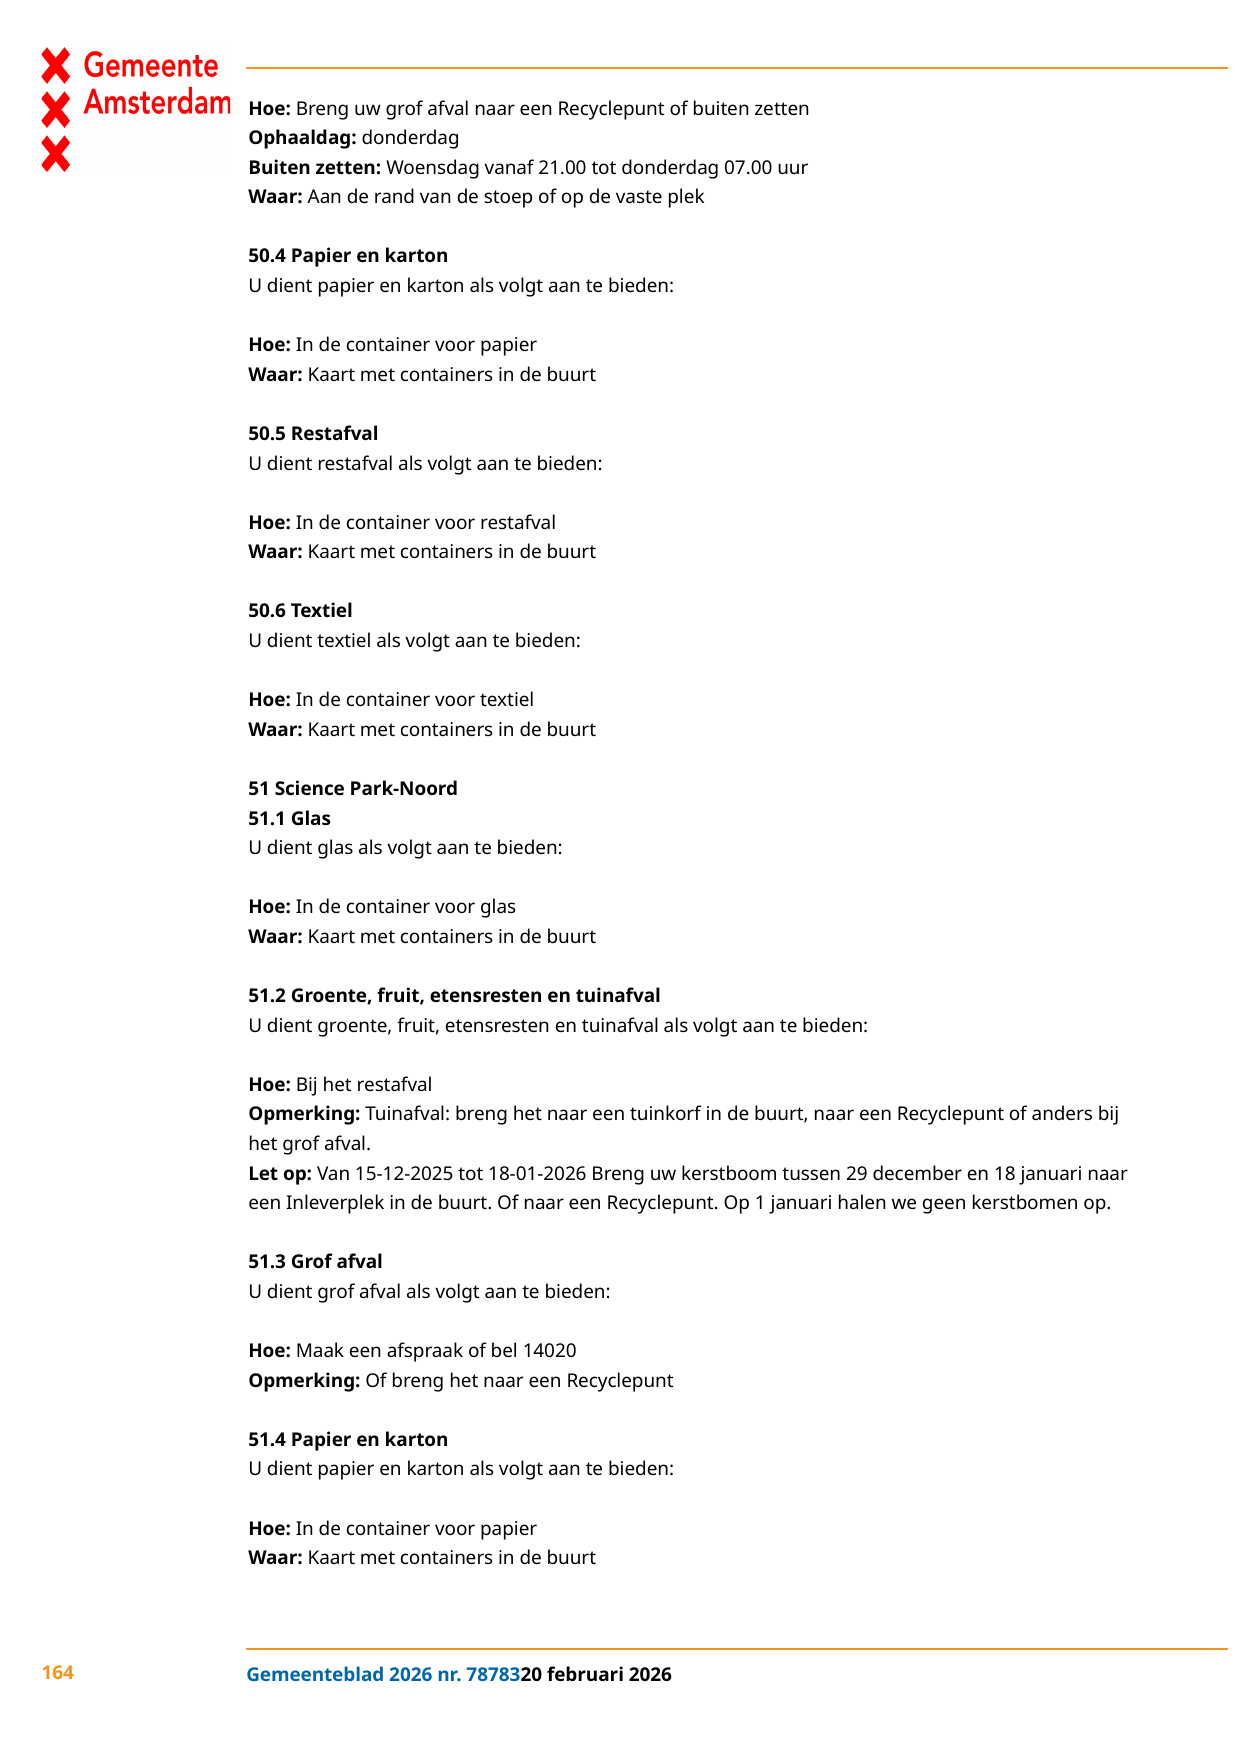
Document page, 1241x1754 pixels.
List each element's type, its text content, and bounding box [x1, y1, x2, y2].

text Waar: Kaart met containers in de buurt [248, 361, 1152, 387]
text Hoe: In de container voor papier [248, 331, 1152, 357]
text 50.4 Papier en karton [248, 243, 1152, 268]
text Hoe: In de container voor restafval [248, 509, 1152, 535]
text U dient papier en karton als volgt aan te bieden: [248, 272, 1152, 298]
text Opmerking: Of breng het naar een Recyclepunt [248, 1367, 1152, 1393]
text U dient grof afval als volgt aan te bieden: [248, 1278, 1152, 1304]
text 51.3 Grof afval [248, 1248, 1152, 1274]
text 51.2 Groente, fruit, etensresten en tuinafval [248, 982, 1152, 1008]
text Let op: Van 15-12-2025 tot 18-01-2026 Breng uw kerstboom tussen 29 december en 18 januari naar een Inleverplek in de buurt. Of naar een Recyclepunt. Op 1 januari halen we geen kerstbomen op. [248, 1160, 1152, 1215]
text 51.4 Papier en karton [248, 1426, 1152, 1452]
text Waar: Kaart met containers in de buurt [248, 1544, 1152, 1570]
text Waar: Kaart met containers in de buurt [248, 923, 1152, 949]
text 50.5 Restafval [248, 420, 1152, 446]
text U dient textiel als volgt aan te bieden: [248, 627, 1152, 653]
text Waar: Kaart met containers in de buurt [248, 538, 1152, 564]
text Hoe: In de container voor glas [248, 893, 1152, 919]
text 51 Science Park-Noord [248, 775, 1152, 801]
text Hoe: In de container voor papier [248, 1515, 1152, 1541]
text Hoe: In de container voor textiel [248, 686, 1152, 712]
text Buiten zetten: Woensdag vanaf 21.00 tot donderdag 07.00 uur [248, 154, 1152, 180]
text Hoe: Maak een afspraak of bel 14020 [248, 1337, 1152, 1363]
text Ophaaldag: donderdag [248, 124, 1152, 150]
picture [41, 47, 231, 172]
text Opmerking: Tuinafval: breng het naar een tuinkorf in de buurt, naar een Recyclepunt of anders bij het grof afval. [248, 1101, 1152, 1156]
text U dient papier en karton als volgt aan te bieden: [248, 1456, 1152, 1481]
text Hoe: Bij het restafval [248, 1071, 1152, 1097]
text U dient glas als volgt aan te bieden: [248, 834, 1152, 860]
text U dient restafval als volgt aan te bieden: [248, 450, 1152, 476]
text 51.1 Glas [248, 805, 1152, 831]
text Waar: Aan de rand van de stoep of op de vaste plek [248, 183, 1152, 209]
text Waar: Kaart met containers in de buurt [248, 716, 1152, 742]
text U dient groente, fruit, etensresten en tuinafval als volgt aan te bieden: [248, 1012, 1152, 1038]
text Hoe: Breng uw grof afval naar een Recyclepunt of buiten zetten [248, 95, 1152, 121]
text 50.6 Textiel [248, 598, 1152, 623]
